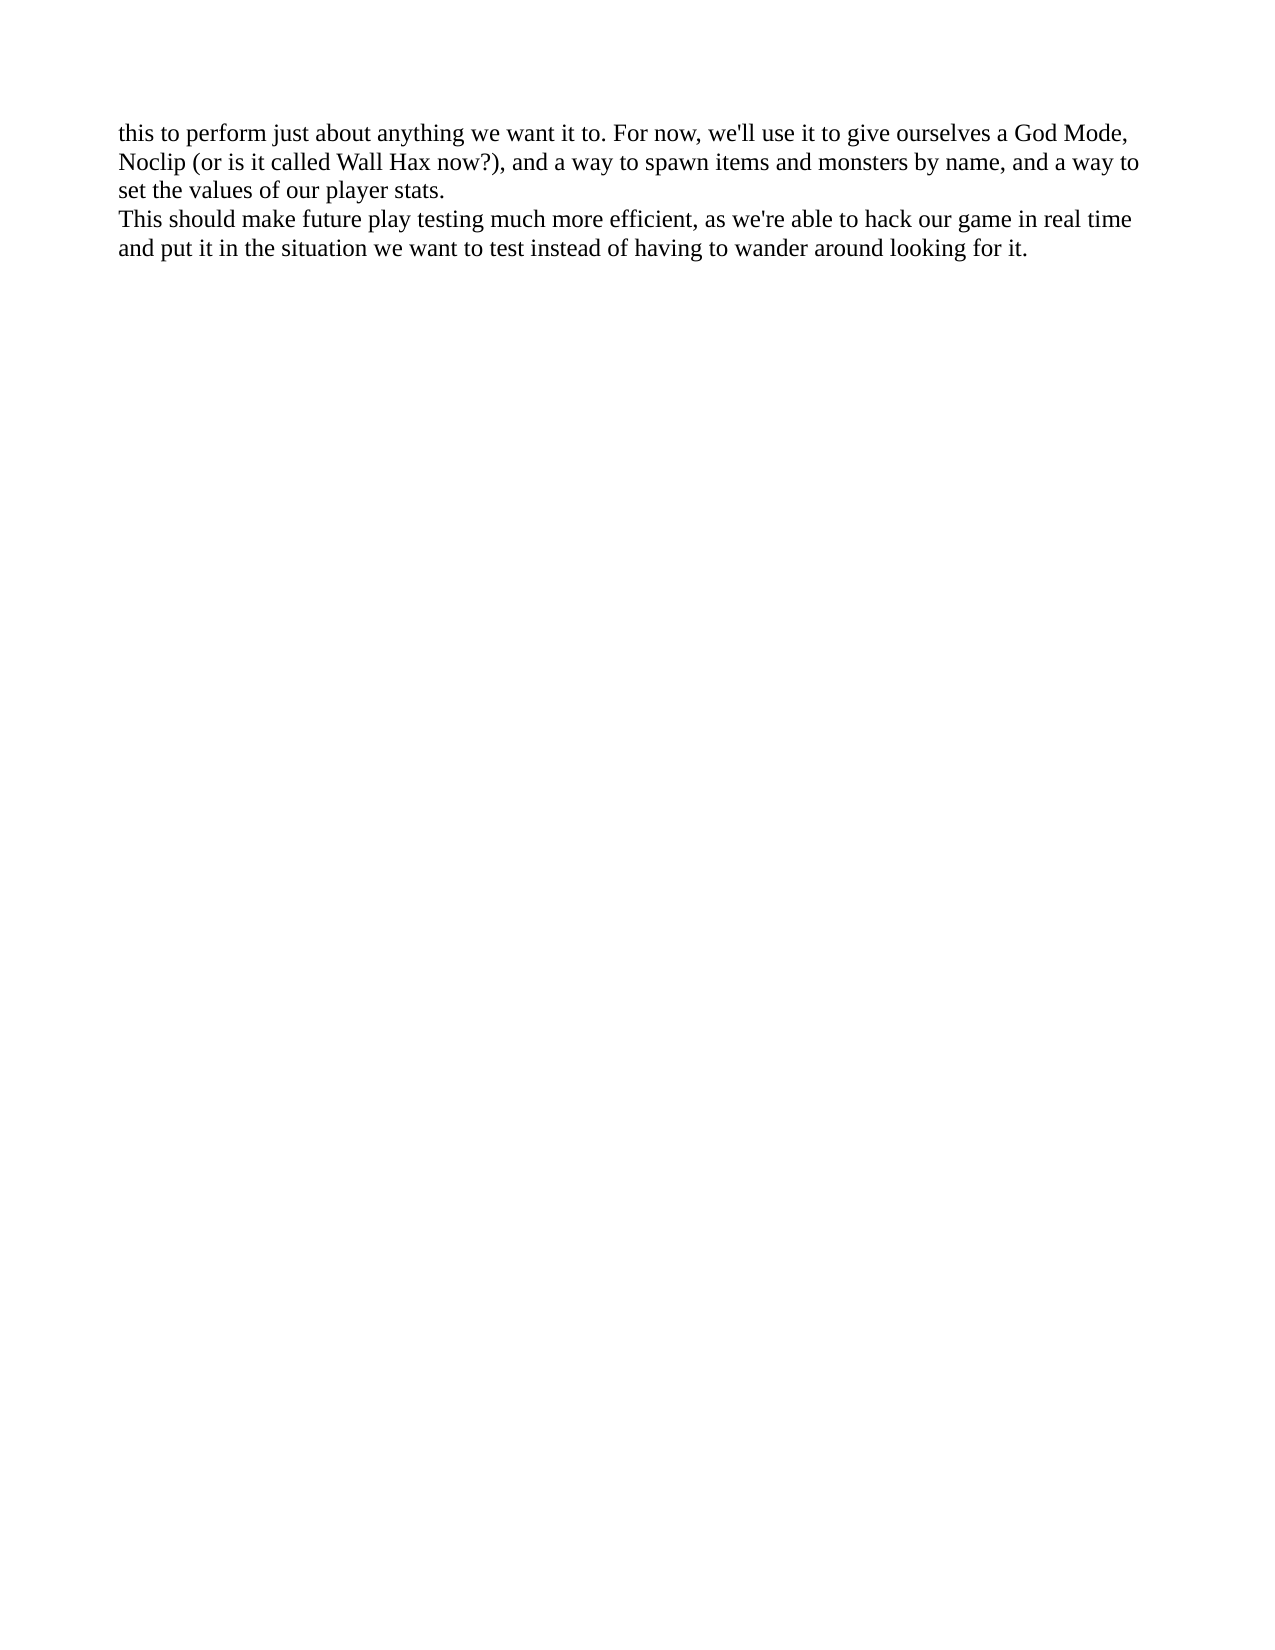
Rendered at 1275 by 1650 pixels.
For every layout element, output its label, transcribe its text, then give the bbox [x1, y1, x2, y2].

text This should make future play testing much more efficient, as we're able to hack our game in real time and put it in the situation we want to test instead of having to wander around looking for it. [118, 204, 1157, 262]
text this to perform just about anything we want it to. For now, we'll use it to give ourselves a God Mode, Noclip (or is it called Wall Hax now?), and a way to spawn items and monsters by name, and a way to set the values of our player stats. [118, 118, 1157, 204]
